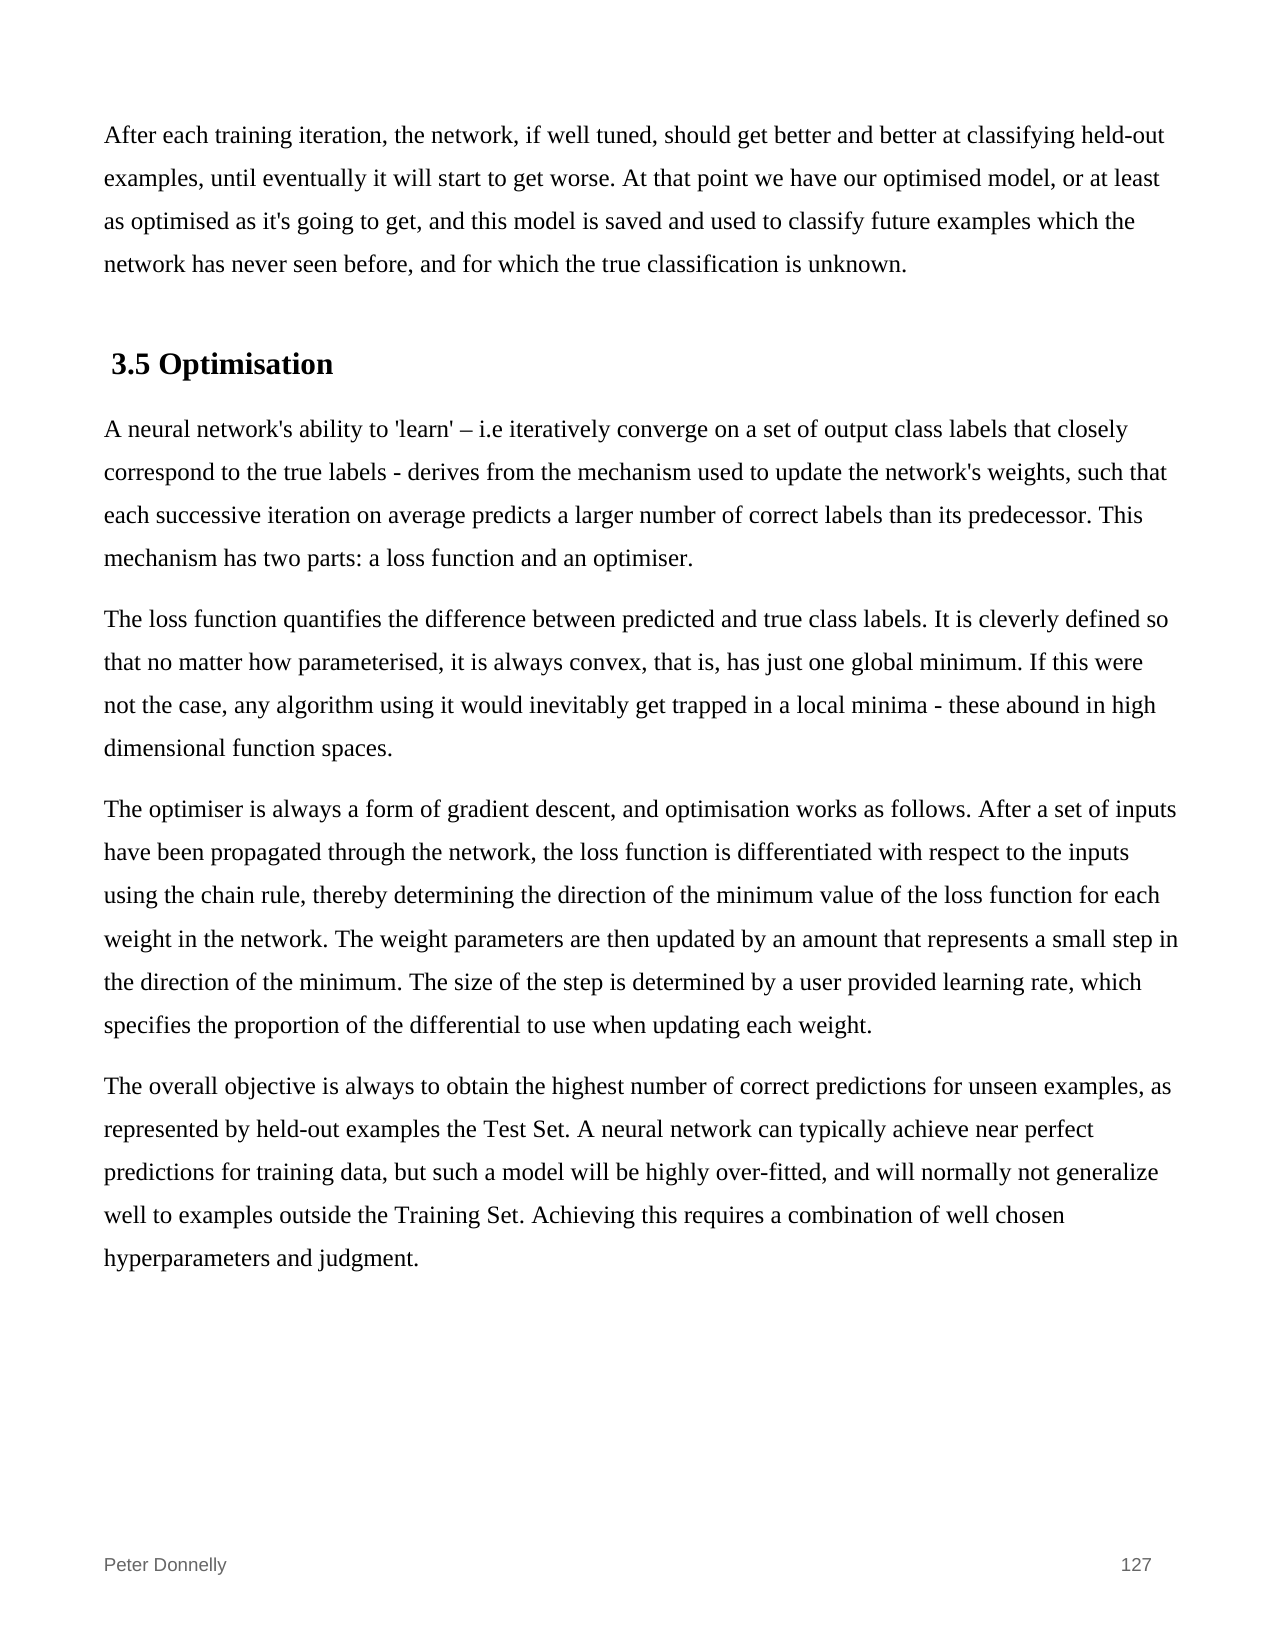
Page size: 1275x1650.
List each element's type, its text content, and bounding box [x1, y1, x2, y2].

text The loss function quantifies the difference between predicted and true class labels. It is cleverly defined so that no matter how parameterised, it is always convex, that is, has just one global minimum. If this were not the case, any algorithm using it would inevitably get trapped in a local minima - these abound in high dimensional function spaces. [103, 604, 1181, 762]
subtitle Optimisation [103, 345, 1181, 381]
text After each training iteration, the network, if well tuned, should get better and better at classifying held-out examples, until eventually it will start to get worse. At that point we have our optimised model, or at least as optimised as it's going to get, and this model is saved and used to classify future examples which the network has never seen before, and for which the true classification is unknown. [103, 120, 1181, 278]
text The overall objective is always to obtain the highest number of correct predictions for unseen examples, as represented by held-out examples the Test Set. A neural network can typically achieve near perfect predictions for training data, but such a model will be highly over-fitted, and will normally not generalize well to examples outside the Training Set. Achieving this requires a combination of well chosen hyperparameters and judgment. [103, 1071, 1181, 1272]
text The optimiser is always a form of gradient descent, and optimisation works as follows. After a set of inputs have been propagated through the network, the loss function is differentiated with respect to the inputs using the chain rule, thereby determining the direction of the minimum value of the loss function for each weight in the network. The weight parameters are then updated by an amount that represents a small step in the direction of the minimum. The size of the step is determined by a user provided learning rate, which specifies the proportion of the differential to use when updating each weight. [103, 794, 1181, 1039]
text A neural network's ability to 'learn' – i.e iteratively converge on a set of output class labels that closely correspond to the true labels - derives from the mechanism used to update the network's weights, such that each successive iteration on average predicts a larger number of correct labels than its predecessor. This mechanism has two parts: a loss function and an optimiser. [103, 414, 1181, 572]
